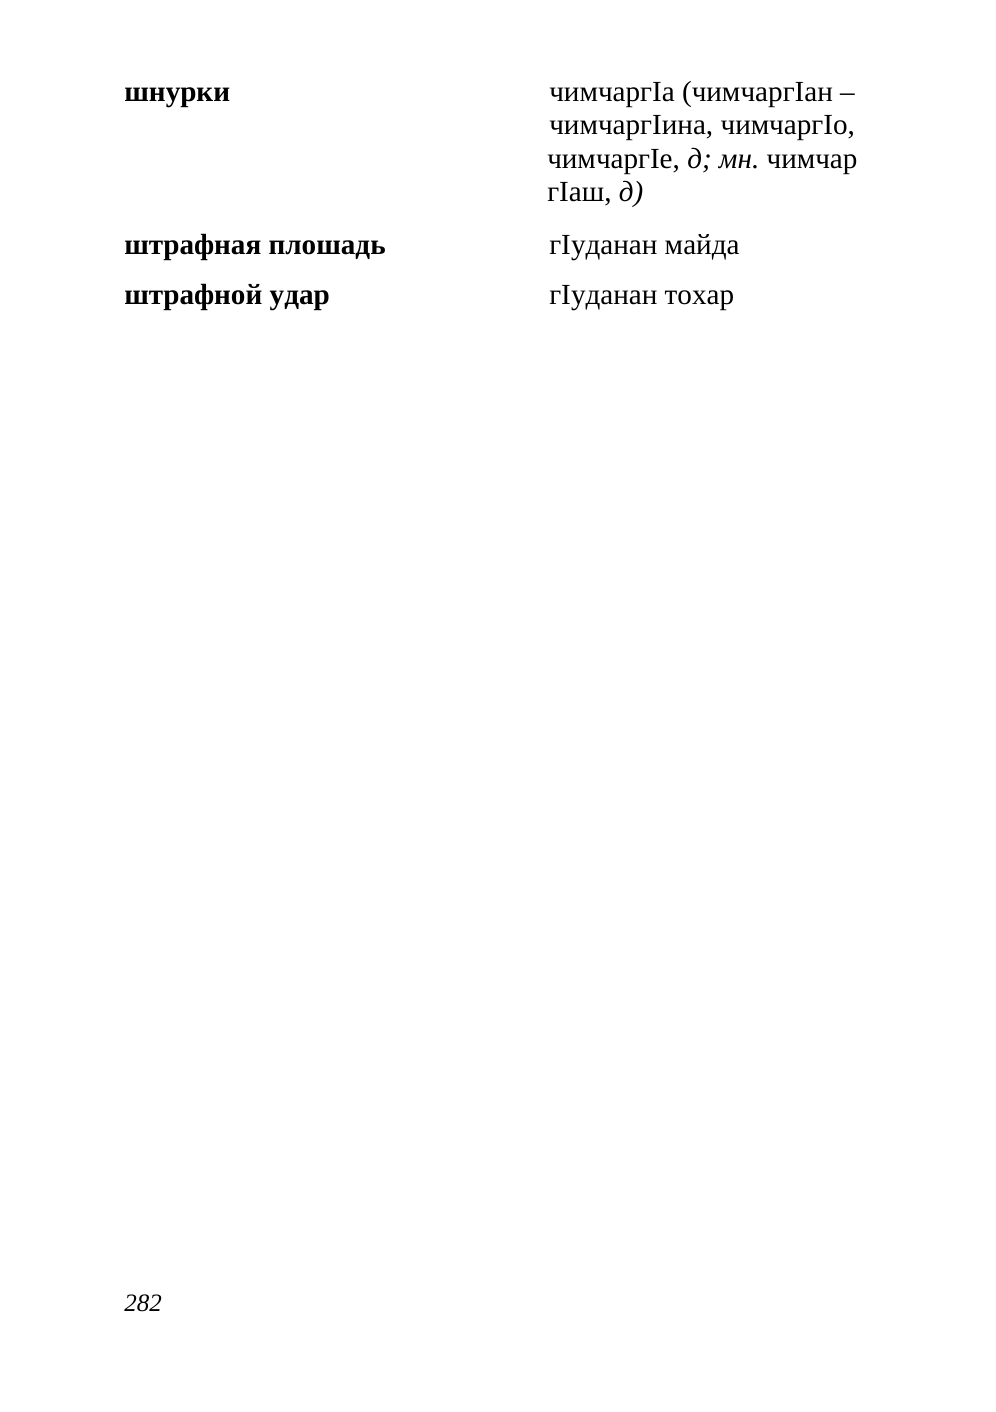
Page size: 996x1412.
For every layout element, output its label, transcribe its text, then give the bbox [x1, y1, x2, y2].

text чимчаргIина, чимчаргIо, [124, 107, 877, 141]
text чимчаргIе, д; мн. чимчар [124, 141, 877, 174]
text гIаш, д) [124, 174, 877, 208]
text штрафной удар гIуданан тохар [124, 277, 877, 311]
text шнурки чимчаргIа (чимчаргIан – [124, 74, 877, 107]
text штрафная плошадь гIуданан майда [124, 227, 877, 261]
